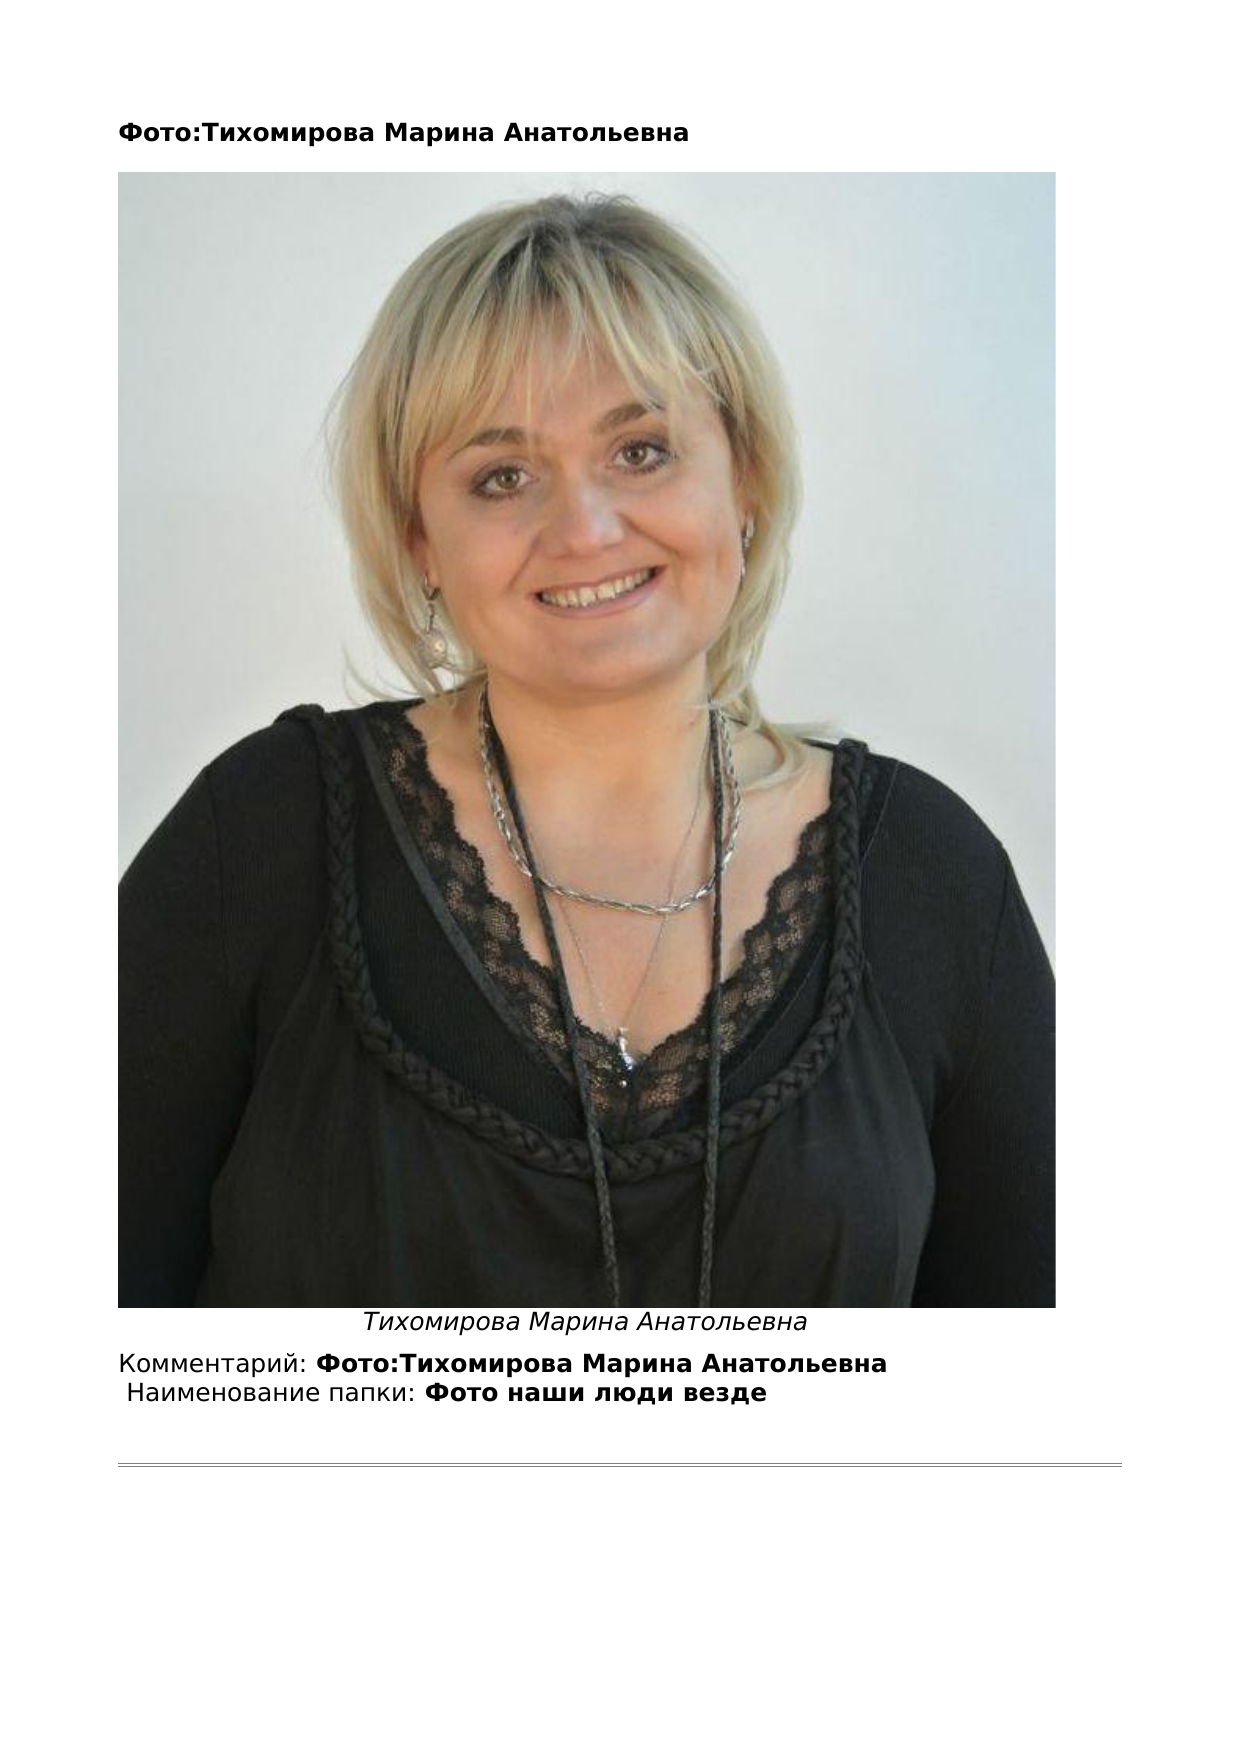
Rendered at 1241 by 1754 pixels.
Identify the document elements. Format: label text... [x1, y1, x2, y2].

text Комментарий: Фото:Тихомирова Марина Анатольевна Наименование папки: Фото наши люди везде [118, 1349, 1122, 1436]
subtitle Фото:Тихомирова Марина Анатольевна [118, 118, 1122, 147]
picture [118, 172, 1056, 1308]
text Тихомирова Марина Анатольевна [118, 1308, 1056, 1336]
